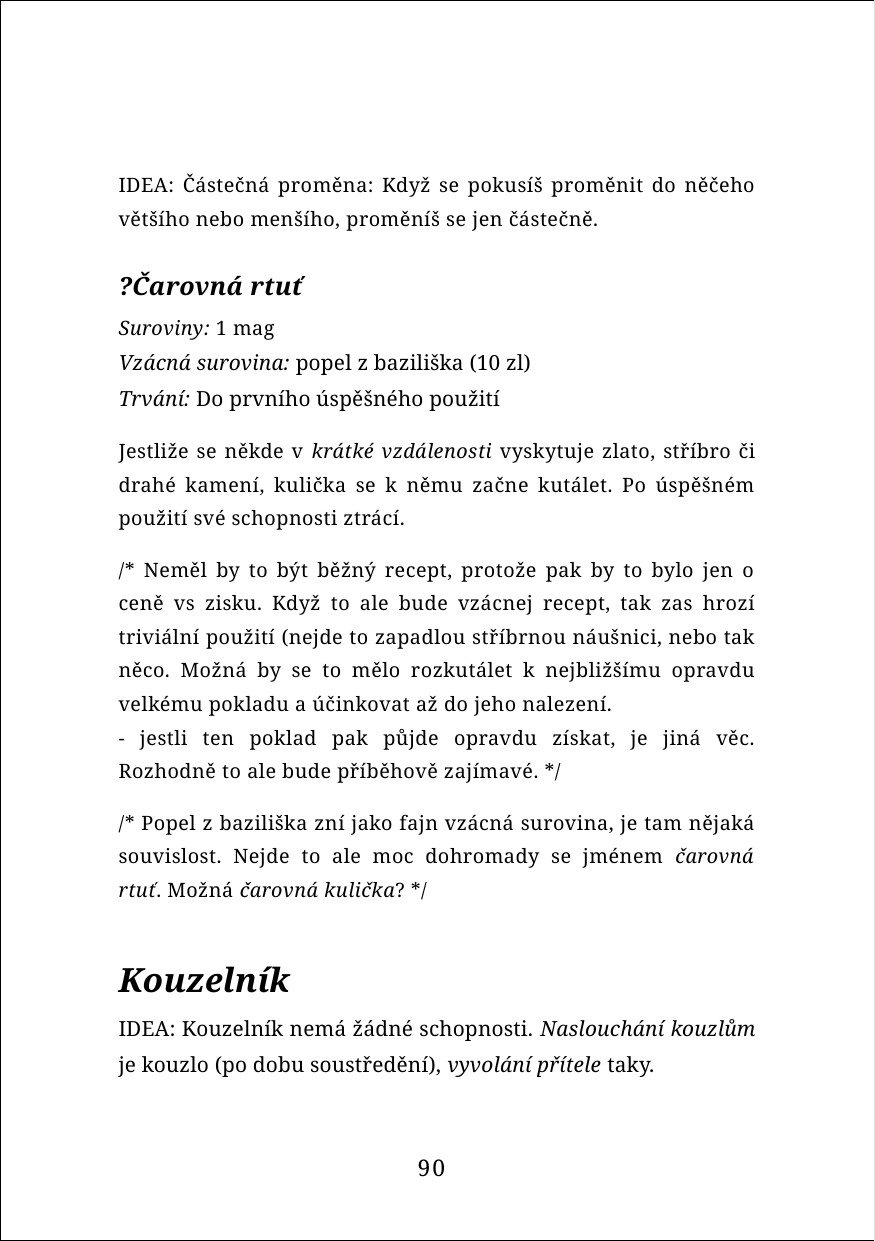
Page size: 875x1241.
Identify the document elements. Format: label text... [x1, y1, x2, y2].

text IDEA: Kouzelník nemá žádné schopnosti. Naslouchání kouzlům je kouzlo (po dobu soustředění), vyvolání přítele taky. [118, 1014, 756, 1078]
text /* Popel z baziliška zní jako fajn vzácná surovina, je tam nějaká souvislost. Nejde to ale moc dohromady se jménem čarovná rtuť. Možná čarovná kulička? */ [118, 809, 756, 903]
text IDEA: Částečná proměna: Když se pokusíš proměnit do něčeho většího nebo menšího, proměníš se jen částečně. [118, 172, 756, 232]
subtitle ?Čarovná rtuť [118, 268, 756, 303]
text Jestliže se někde v krátké vzdálenosti vyskytuje zlato, stříbro či drahé kamení, kulička se k němu začne kutálet. Po úspěšném použití své schopnosti ztrácí. [118, 437, 756, 531]
text /* Neměl by to být běžný recept, protože pak by to bylo jen o ceně vs zisku. Když to ale bude vzácnej recept, tak zas hrozí triviální použití (nejde to zapadlou stříbrnou náušnici, nebo tak něco. Možná by se to mělo rozkutálet k nejbližšímu opravdu velkému pokladu a účinkovat až do jeho nalezení. - jestli ten poklad pak půjde opravdu získat, je jiná věc. Rozhodně to ale bude příběhově zajímavé. */ [118, 556, 756, 785]
text Suroviny: 1 mag Vzácná surovina: popel z baziliška (10 zl) Trvání: Do prvního úspěšného použití [118, 314, 756, 412]
subtitle Kouzelník [118, 957, 756, 1003]
